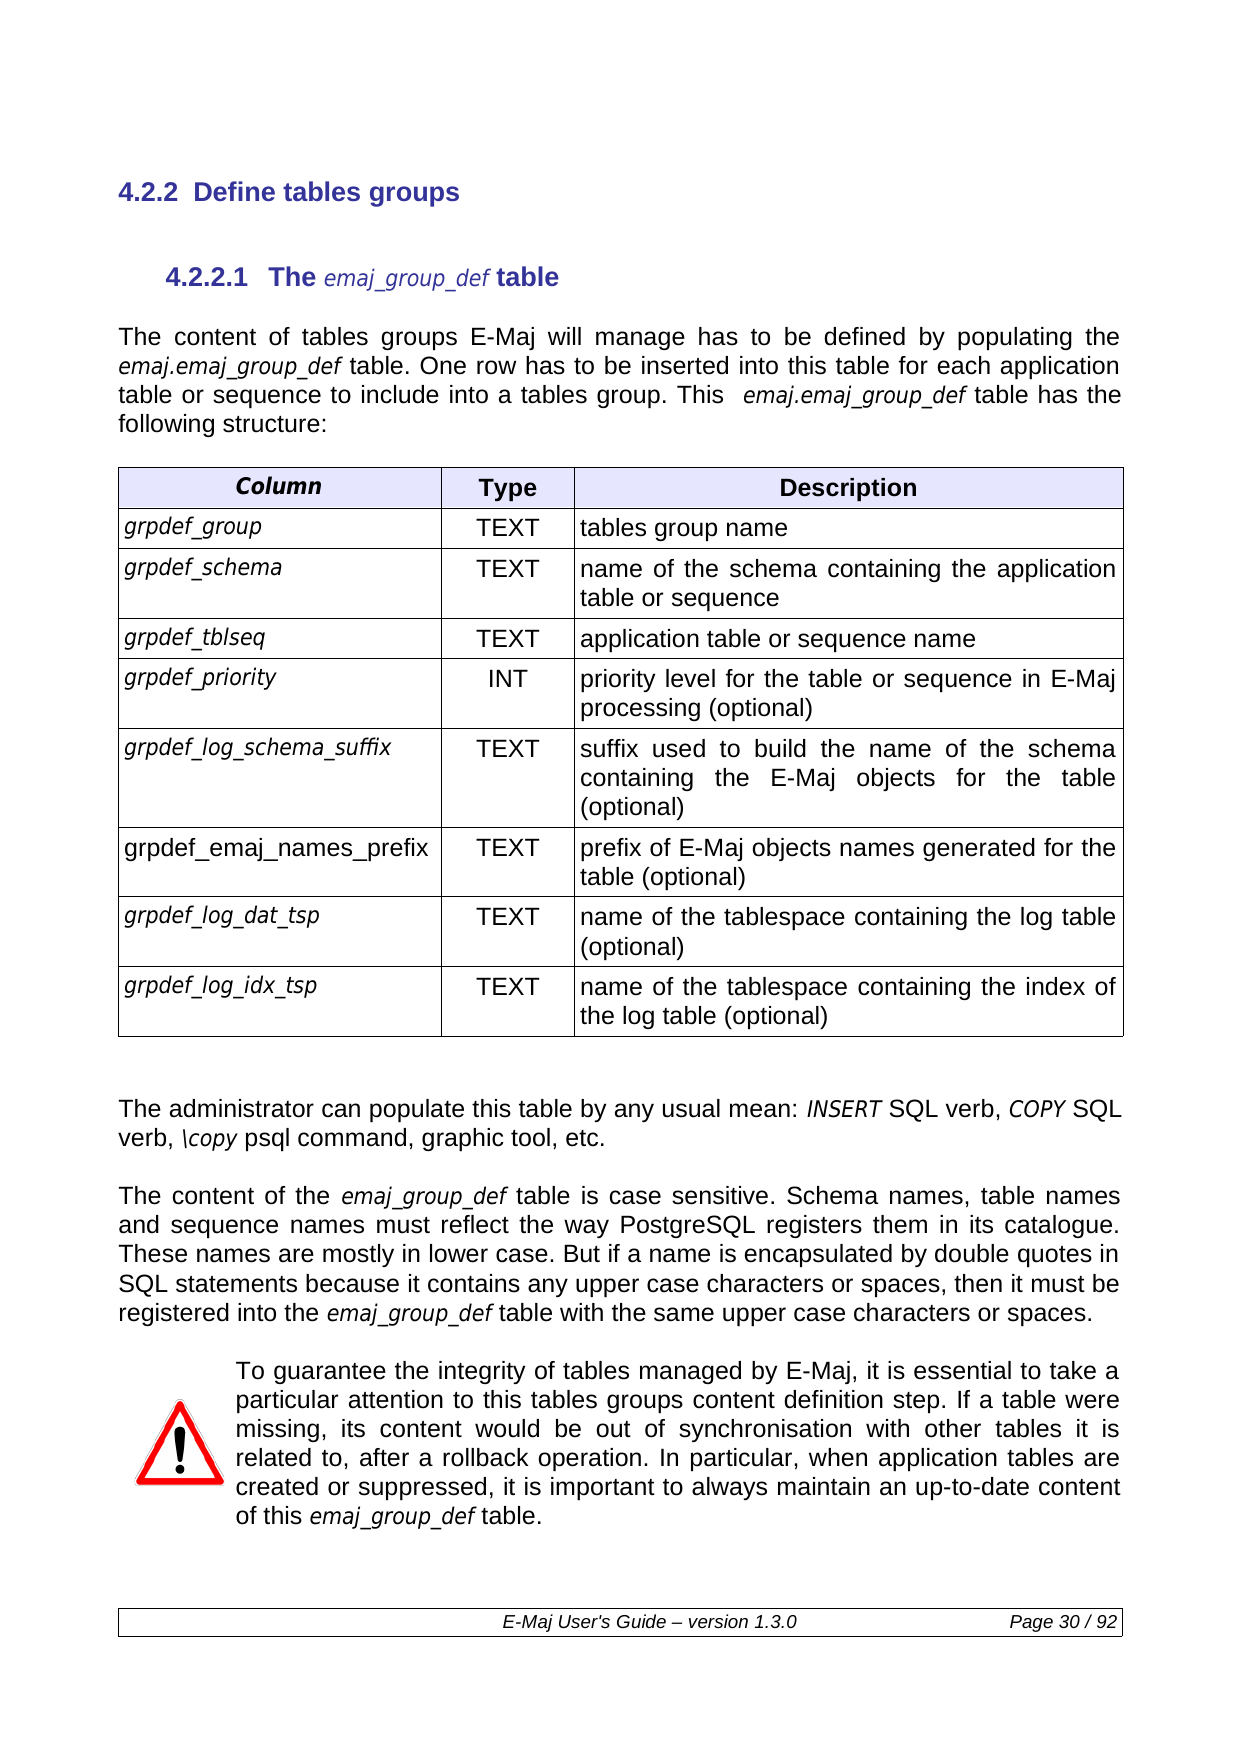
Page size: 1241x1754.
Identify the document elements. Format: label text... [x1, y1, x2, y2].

table_cell grpdef_log_idx_tsp [119, 967, 441, 1036]
table_cell prefix of E-Maj objects names generated for the table (optional) [575, 828, 1123, 896]
table_cell TEXT [442, 967, 574, 1036]
table_cell TEXT [442, 549, 574, 618]
text The administrator can populate this table by any usual mean: INSERT SQL verb, COPY SQL verb, \copy psql command, graphic tool, etc. [118, 1094, 1122, 1152]
picture [134, 1399, 225, 1486]
table_cell name of the tablespace containing the log table (optional) [575, 897, 1123, 966]
table_cell grpdef_group [119, 509, 441, 548]
table_cell grpdef_priority [119, 659, 441, 728]
subtitle Define tables groups [118, 176, 1122, 207]
table_header Type [442, 468, 574, 507]
table_cell TEXT [442, 729, 574, 827]
table_cell TEXT [442, 619, 574, 658]
table_cell grpdef_tblseq [119, 619, 441, 658]
table_cell name of the schema containing the application table or sequence [575, 549, 1123, 618]
table_cell INT [442, 659, 574, 728]
table_cell priority level for the table or sequence in E-Maj processing (optional) [575, 659, 1123, 728]
text The content of tables groups E-Maj will manage has to be defined by populating the emaj.emaj_group_def table. One row has to be inserted into this table for each application table or sequence to include into a tables group. This emaj.emaj_group_def table has the following structure: [118, 321, 1122, 438]
text The content of the emaj_group_def table is case sensitive. Schema names, table names and sequence names must reflect the way PostgreSQL registers them in its catalogue. These names are mostly in lower case. But if a name is encapsulated by double quotes in SQL statements because it contains any upper case characters or spaces, then it must be registered into the emaj_group_def table with the same upper case characters or spaces. [118, 1181, 1122, 1327]
table_cell grpdef_log_dat_tsp [119, 897, 441, 966]
table_cell TEXT [442, 897, 574, 966]
table_header Description [575, 468, 1123, 507]
table_cell suffix used to build the name of the schema containing the E-Maj objects for the table (optional) [575, 729, 1123, 827]
subtitle The emaj_group_def table [165, 261, 1122, 292]
table_header Column [119, 468, 441, 507]
table_cell tables group name [575, 509, 1123, 548]
table_cell grpdef_emaj_names_prefix [119, 828, 441, 896]
table_cell grpdef_log_schema_suffix [119, 729, 441, 827]
table_cell TEXT [442, 509, 574, 548]
table_cell name of the tablespace containing the index of the log table (optional) [575, 967, 1123, 1036]
table_cell grpdef_schema [119, 549, 441, 618]
text To guarantee the integrity of tables managed by E-Maj, it is essential to take a particular attention to this tables groups content definition step. If a table were missing, its content would be out of synchronisation with other tables it is related to, after a rollback operation. In particular, when application tables are created or suppressed, it is important to always maintain an up-to-date content of this emaj_group_def table. [235, 1356, 1122, 1530]
table_cell application table or sequence name [575, 619, 1123, 658]
table_cell TEXT [442, 828, 574, 896]
